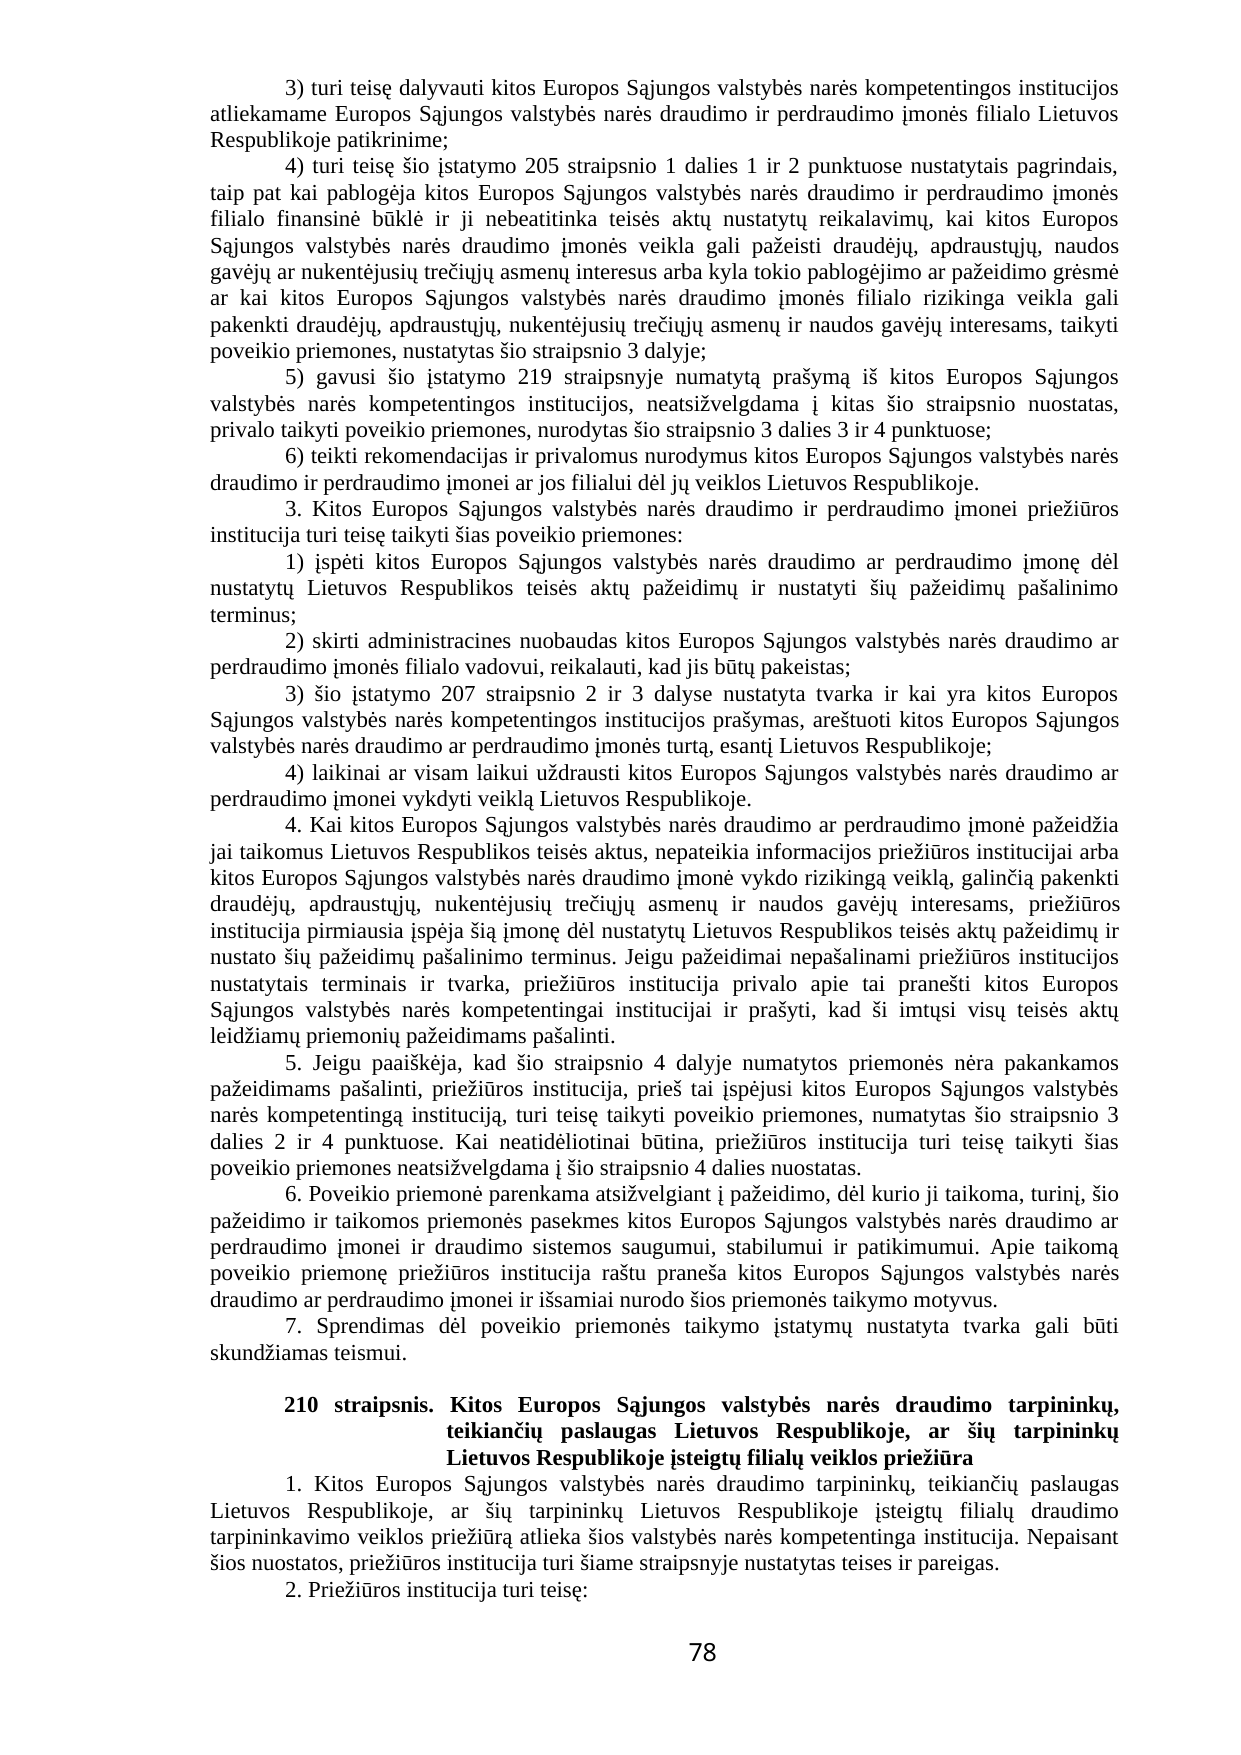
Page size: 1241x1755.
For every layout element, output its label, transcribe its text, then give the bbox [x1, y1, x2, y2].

text 3) turi teisę dalyvauti kitos Europos Sąjungos valstybės narės kompetentingos institucijos atliekamame Europos Sąjungos valstybės narės draudimo ir perdraudimo įmonės filialo Lietuvos Respublikoje patikrinime; [210, 73, 1120, 153]
text 5) gavusi šio įstatymo 219 straipsnyje numatytą prašymą iš kitos Europos Sąjungos valstybės narės kompetentingos institucijos, neatsižvelgdama į kitas šio straipsnio nuostatas, privalo taikyti poveikio priemones, nurodytas šio straipsnio 3 dalies 3 ir 4 punktuose; [210, 363, 1120, 442]
text 2. Priežiūros institucija turi teisę: [210, 1576, 1120, 1602]
text 3. Kitos Europos Sąjungos valstybės narės draudimo ir perdraudimo įmonei priežiūros institucija turi teisę taikyti šias poveikio priemones: [210, 495, 1120, 548]
text 6. Poveikio priemonė parenkama atsižvelgiant į pažeidimo, dėl kurio ji taikoma, turinį, šio pažeidimo ir taikomos priemonės pasekmes kitos Europos Sąjungos valstybės narės draudimo ar perdraudimo įmonei ir draudimo sistemos saugumui, stabilumui ir patikimumui. Apie taikomą poveikio priemonę priežiūros institucija raštu praneša kitos Europos Sąjungos valstybės narės draudimo ar perdraudimo įmonei ir išsamiai nurodo šios priemonės taikymo motyvus. [210, 1180, 1120, 1312]
text 7. Sprendimas dėl poveikio priemonės taikymo įstatymų nustatyta tvarka gali būti skundžiamas teismui. [210, 1312, 1120, 1365]
text 3) šio įstatymo 207 straipsnio 2 ir 3 dalyse nustatyta tvarka ir kai yra kitos Europos Sąjungos valstybės narės kompetentingos institucijos prašymas, areštuoti kitos Europos Sąjungos valstybės narės draudimo ar perdraudimo įmonės turtą, esantį Lietuvos Respublikoje; [210, 680, 1120, 759]
text 4) turi teisę šio įstatymo 205 straipsnio 1 dalies 1 ir 2 punktuose nustatytais pagrindais, taip pat kai pablogėja kitos Europos Sąjungos valstybės narės draudimo ir perdraudimo įmonės filialo finansinė būklė ir ji nebeatitinka teisės aktų nustatytų reikalavimų, kai kitos Europos Sąjungos valstybės narės draudimo įmonės veikla gali pažeisti draudėjų, apdraustųjų, naudos gavėjų ar nukentėjusių trečiųjų asmenų interesus arba kyla tokio pablogėjimo ar pažeidimo grėsmė ar kai kitos Europos Sąjungos valstybės narės draudimo įmonės filialo rizikinga veikla gali pakenkti draudėjų, apdraustųjų, nukentėjusių trečiųjų asmenų ir naudos gavėjų interesams, taikyti poveikio priemones, nustatytas šio straipsnio 3 dalyje; [210, 153, 1120, 363]
text 2) skirti administracines nuobaudas kitos Europos Sąjungos valstybės narės draudimo ar perdraudimo įmonės filialo vadovui, reikalauti, kad jis būtų pakeistas; [210, 627, 1120, 680]
text 1) įspėti kitos Europos Sąjungos valstybės narės draudimo ar perdraudimo įmonę dėl nustatytų Lietuvos Respublikos teisės aktų pažeidimų ir nustatyti šių pažeidimų pašalinimo terminus; [210, 548, 1120, 627]
text 6) teikti rekomendacijas ir privalomus nurodymus kitos Europos Sąjungos valstybės narės draudimo ir perdraudimo įmonei ar jos filialui dėl jų veiklos Lietuvos Respublikoje. [210, 442, 1120, 495]
text 5. Jeigu paaiškėja, kad šio straipsnio 4 dalyje numatytos priemonės nėra pakankamos pažeidimams pašalinti, priežiūros institucija, prieš tai įspėjusi kitos Europos Sąjungos valstybės narės kompetentingą instituciją, turi teisę taikyti poveikio priemones, numatytas šio straipsnio 3 dalies 2 ir 4 punktuose. Kai neatidėliotinai būtina, priežiūros institucija turi teisę taikyti šias poveikio priemones neatsižvelgdama į šio straipsnio 4 dalies nuostatas. [210, 1049, 1120, 1180]
text 4. Kai kitos Europos Sąjungos valstybės narės draudimo ar perdraudimo įmonė pažeidžia jai taikomus Lietuvos Respublikos teisės aktus, nepateikia informacijos priežiūros institucijai arba kitos Europos Sąjungos valstybės narės draudimo įmonė vykdo rizikingą veiklą, galinčią pakenkti draudėjų, apdraustųjų, nukentėjusių trečiųjų asmenų ir naudos gavėjų interesams, priežiūros institucija pirmiausia įspėja šią įmonę dėl nustatytų Lietuvos Respublikos teisės aktų pažeidimų ir nustato šių pažeidimų pašalinimo terminus. Jeigu pažeidimai nepašalinami priežiūros institucijos nustatytais terminais ir tvarka, priežiūros institucija privalo apie tai pranešti kitos Europos Sąjungos valstybės narės kompetentingai institucijai ir prašyti, kad ši imtųsi visų teisės aktų leidžiamų priemonių pažeidimams pašalinti. [210, 811, 1120, 1049]
text 1. Kitos Europos Sąjungos valstybės narės draudimo tarpininkų, teikiančių paslaugas Lietuvos Respublikoje, ar šių tarpininkų Lietuvos Respublikoje įsteigtų filialų draudimo tarpininkavimo veiklos priežiūrą atlieka šios valstybės narės kompetentinga institucija. Nepaisant šios nuostatos, priežiūros institucija turi šiame straipsnyje nustatytas teises ir pareigas. [210, 1470, 1120, 1576]
text 4) laikinai ar visam laikui uždrausti kitos Europos Sąjungos valstybės narės draudimo ar perdraudimo įmonei vykdyti veiklą Lietuvos Respublikoje. [210, 759, 1120, 811]
text 210 straipsnis. Kitos Europos Sąjungos valstybės narės draudimo tarpininkų, teikiančių paslaugas Lietuvos Respublikoje, ar šių tarpininkų Lietuvos Respublikoje įsteigtų filialų veiklos priežiūra [284, 1391, 1120, 1470]
